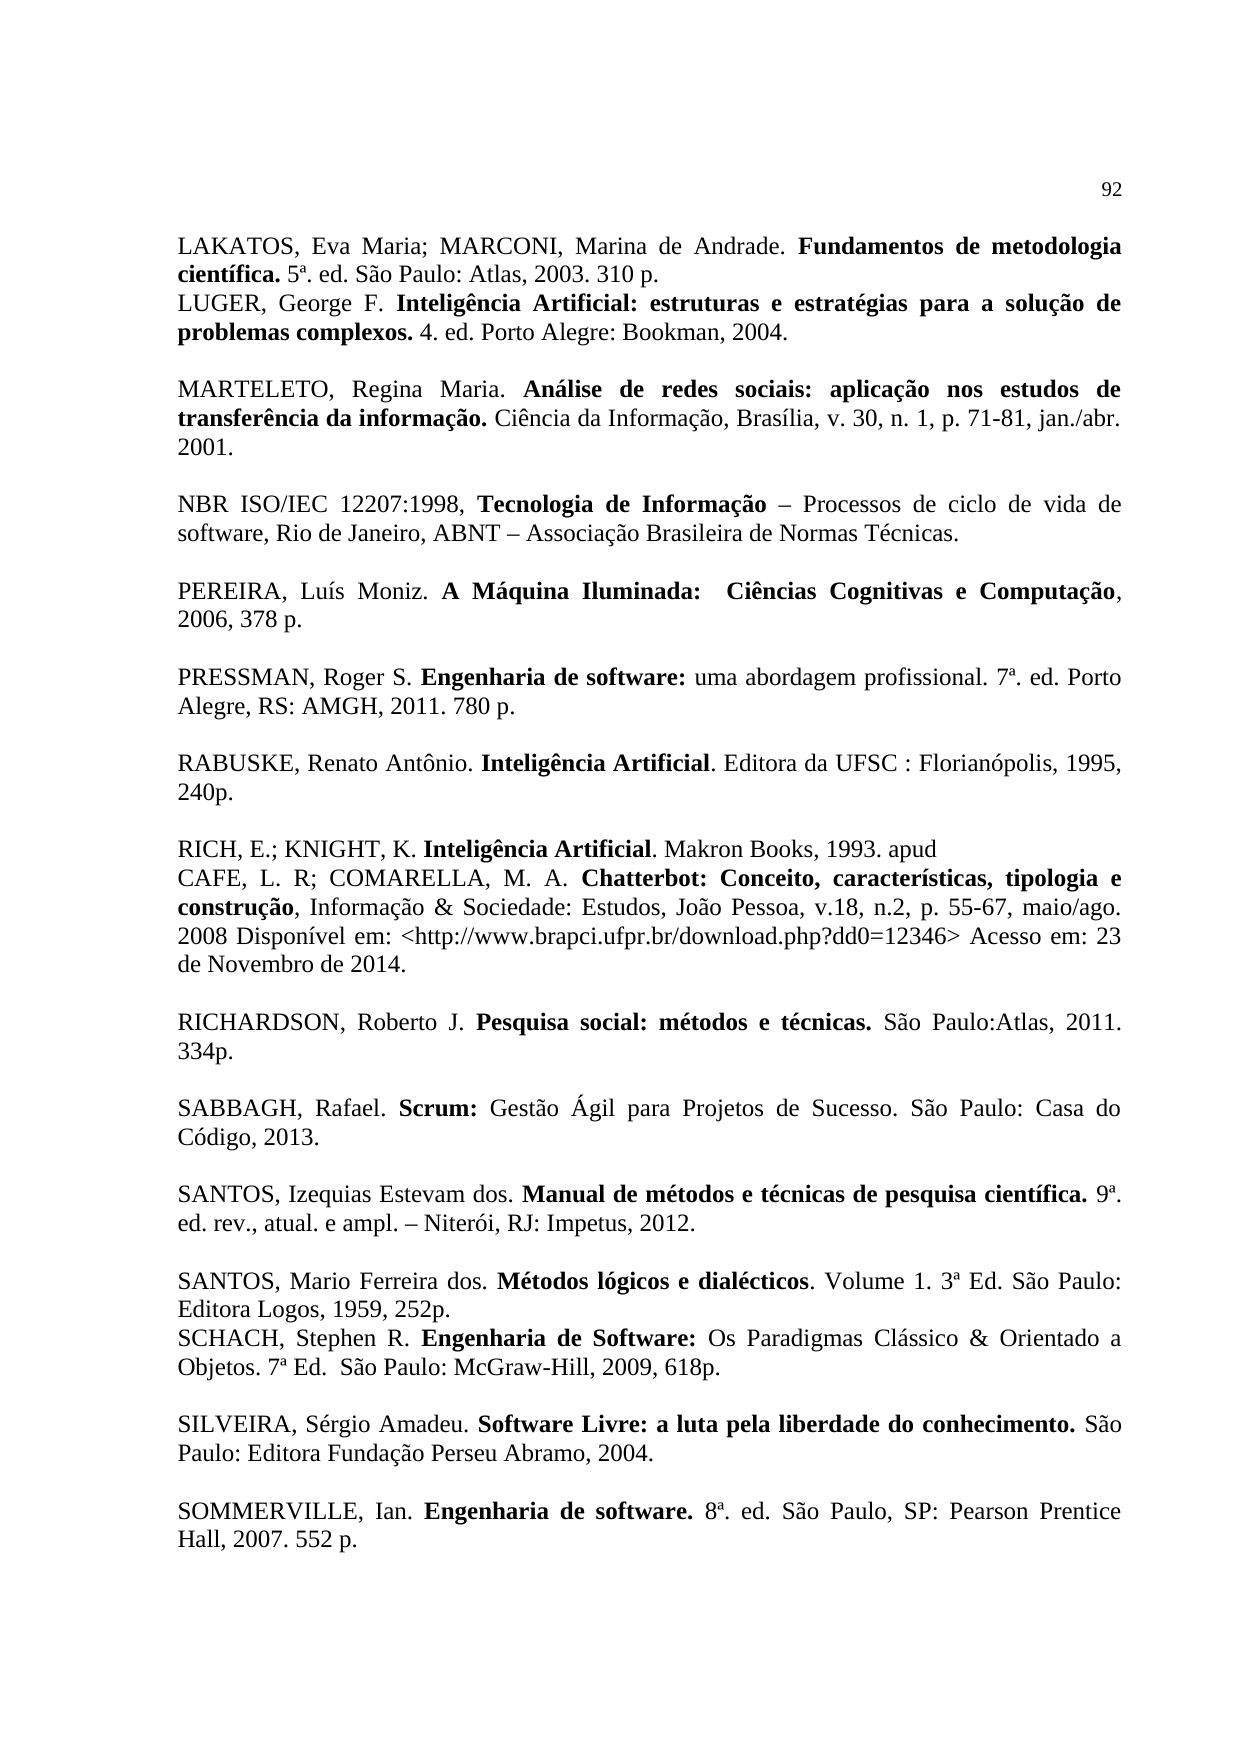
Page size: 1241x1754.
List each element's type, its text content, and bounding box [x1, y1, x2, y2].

text RICH, E.; KNIGHT, K. Inteligência Artificial. Makron Books, 1993. apud [177, 834, 1122, 863]
text RICHARDSON, Roberto J. Pesquisa social: métodos e técnicas. São Paulo:Atlas, 2011. 334p. [177, 1007, 1122, 1064]
list SOMMERVILLE, Ian. Engenharia de software. 8ª. ed. São Paulo, SP: Pearson Prentice Hall, 2007. 552 p. [177, 1496, 1122, 1553]
text SILVEIRA, Sérgio Amadeu. Software Livre: a luta pela liberdade do conhecimento. São Paulo: Editora Fundação Perseu Abramo, 2004. [177, 1409, 1122, 1467]
text MARTELETO, Regina Maria. Análise de redes sociais: aplicação nos estudos de transferência da informação. Ciência da Informação, Brasília, v. 30, n. 1, p. 71-81, jan./abr. 2001. [177, 374, 1122, 461]
text RABUSKE, Renato Antônio. Inteligência Artificial. Editora da UFSC : Florianópolis, 1995, 240p. [177, 748, 1122, 806]
text NBR ISO/IEC 12207:1998, Tecnologia de Informação – Processos de ciclo de vida de software, Rio de Janeiro, ABNT – Associação Brasileira de Normas Técnicas. [177, 489, 1122, 547]
text LUGER, George F. Inteligência Artificial: estruturas e estratégias para a solução de problemas complexos. 4. ed. Porto Alegre: Bookman, 2004. [177, 288, 1122, 346]
text SANTOS, Izequias Estevam dos. Manual de métodos e técnicas de pesquisa científica. 9ª. ed. rev., atual. e ampl. – Niterói, RJ: Impetus, 2012. [177, 1179, 1122, 1237]
text LAKATOS, Eva Maria; MARCONI, Marina de Andrade. Fundamentos de metodologia científica. 5ª. ed. São Paulo: Atlas, 2003. 310 p. [177, 231, 1122, 288]
text SANTOS, Mario Ferreira dos. Métodos lógicos e dialécticos. Volume 1. 3ª Ed. São Paulo: Editora Logos, 1959, 252p. [177, 1266, 1122, 1323]
text CAFE, L. R; COMARELLA, M. A. Chatterbot: Conceito, características, tipologia e construção, Informação & Sociedade: Estudos, João Pessoa, v.18, n.2, p. 55-67, maio/ago. 2008 Disponível em: <http://www.brapci.ufpr.br/download.php?dd0=12346> Acesso em: 23 de Novembro de 2014. [177, 863, 1122, 978]
text PEREIRA, Luís Moniz. A Máquina Iluminada: Ciências Cognitivas e Computação, 2006, 378 p. [177, 576, 1122, 633]
text SABBAGH, Rafael. Scrum: Gestão Ágil para Projetos de Sucesso. São Paulo: Casa do Código, 2013. [177, 1093, 1122, 1151]
list PRESSMAN, Roger S. Engenharia de software: uma abordagem profissional. 7ª. ed. Porto Alegre, RS: AMGH, 2011. 780 p. [177, 662, 1122, 719]
text SCHACH, Stephen R. Engenharia de Software: Os Paradigmas Clássico & Orientado a Objetos. 7ª Ed. São Paulo: McGraw-Hill, 2009, 618p. [177, 1323, 1122, 1381]
